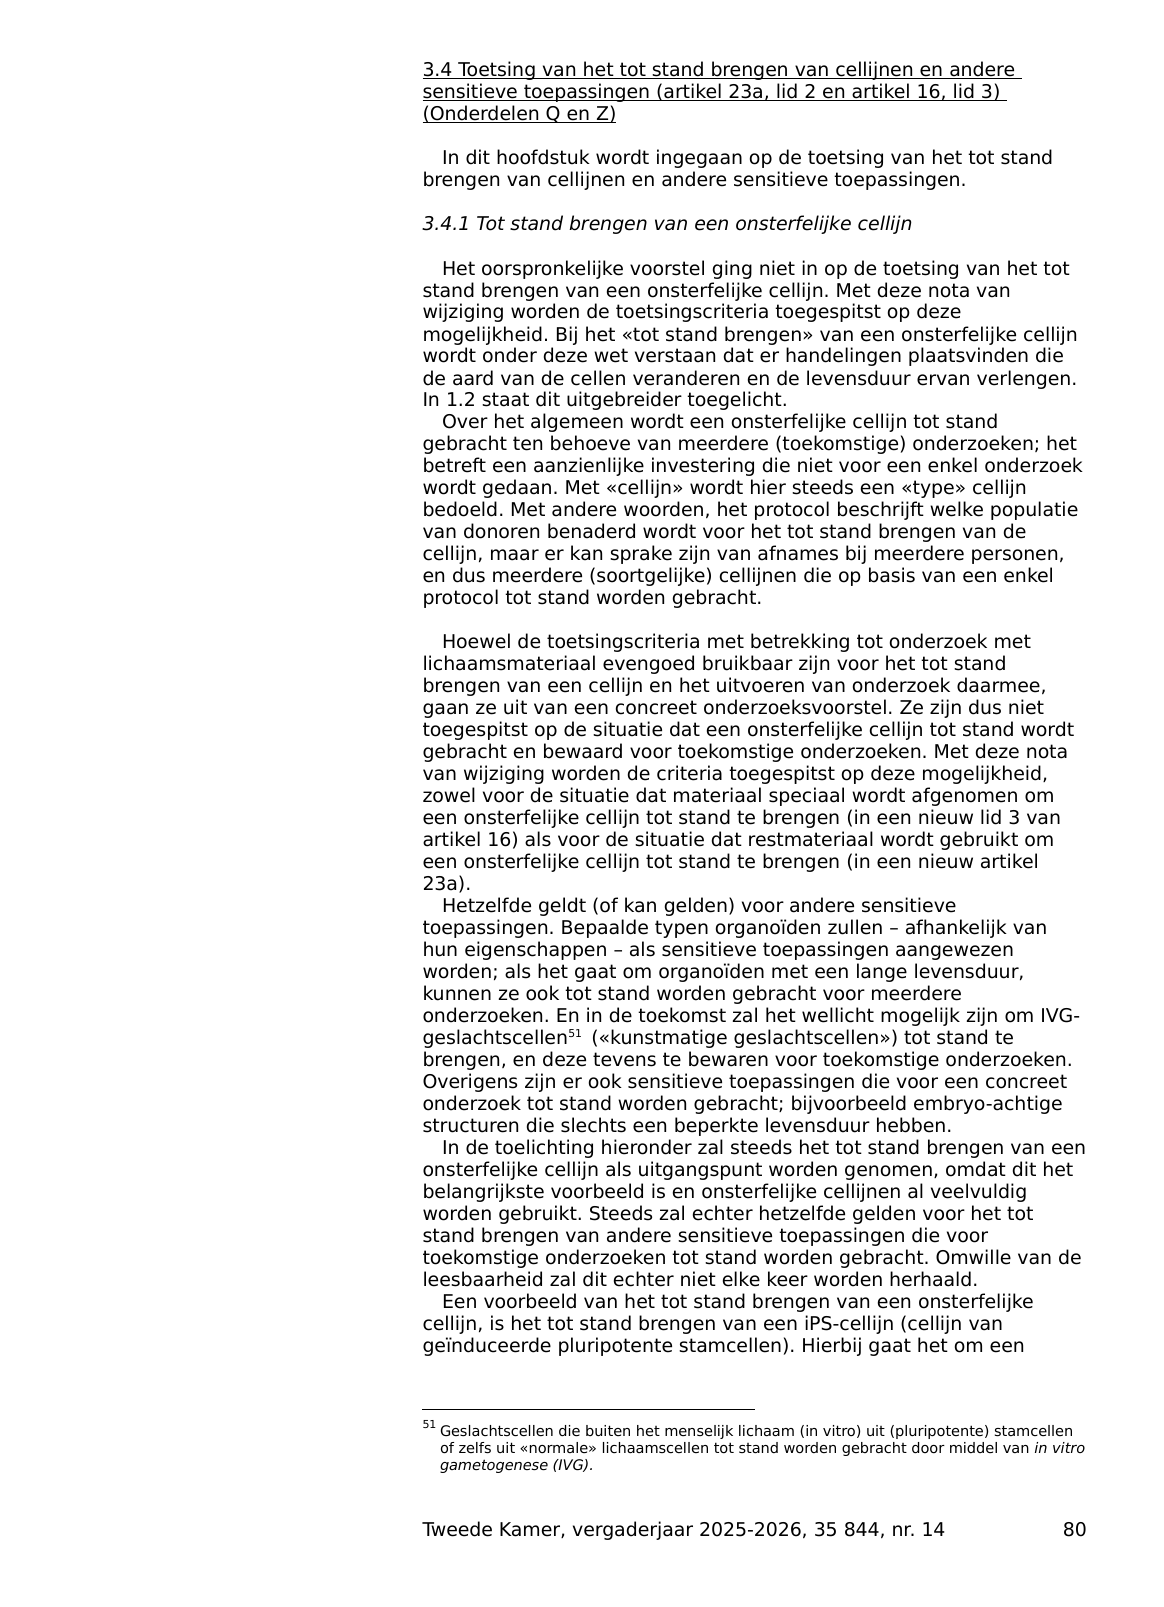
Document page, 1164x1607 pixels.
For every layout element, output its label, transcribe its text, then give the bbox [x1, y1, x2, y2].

subtitle 3.4.1 Tot stand brengen van een onsterfelijke cellijn [422, 213, 1087, 235]
text Hoewel de toetsingscriteria met betrekking tot onderzoek met lichaamsmateriaal evengoed bruikbaar zijn voor het tot stand brengen van een cellijn en het uitvoeren van onderzoek daarmee, gaan ze uit van een concreet onderzoeksvoorstel. Ze zijn dus niet toegespitst op de situatie dat een onsterfelijke cellijn tot stand wordt gebracht en bewaard voor toekomstige onderzoeken. Met deze nota van wijziging worden de criteria toegespitst op deze mogelijkheid, zowel voor de situatie dat materiaal speciaal wordt afgenomen om een onsterfelijke cellijn tot stand te brengen (in een nieuw lid 3 van artikel 16) als voor de situatie dat restmateriaal wordt gebruikt om een onsterfelijke cellijn tot stand te brengen (in een nieuw artikel 23a). [422, 631, 1087, 895]
text Over het algemeen wordt een onsterfelijke cellijn tot stand gebracht ten behoeve van meerdere (toekomstige) onderzoeken; het betreft een aanzienlijke investering die niet voor een enkel onderzoek wordt gedaan. Met «cellijn» wordt hier steeds een «type» cellijn bedoeld. Met andere woorden, het protocol beschrijft welke populatie van donoren benaderd wordt voor het tot stand brengen van de cellijn, maar er kan sprake zijn van afnames bij meerdere personen, en dus meerdere (soortgelijke) cellijnen die op basis van een enkel protocol tot stand worden gebracht. [422, 411, 1087, 609]
subtitle 3.4 Toetsing van het tot stand brengen van cellijnen en andere sensitieve toepassingen (artikel 23a, lid 2 en artikel 16, lid 3) (Onderdelen Q en Z) [422, 59, 1087, 125]
text Hetzelfde geldt (of kan gelden) voor andere sensitieve toepassingen. Bepaalde typen organoïden zullen – afhankelijk van hun eigenschappen – als sensitieve toepassingen aangewezen worden; als het gaat om organoïden met een lange levensduur, kunnen ze ook tot stand worden gebracht voor meerdere onderzoeken. En in de toekomst zal het wellicht mogelijk zijn om IVG-geslachtscellen («kunstmatige geslachtscellen») tot stand te brengen, en deze tevens te bewaren voor toekomstige onderzoeken. Overigens zijn er ook sensitieve toepassingen die voor een concreet onderzoek tot stand worden gebracht; bijvoorbeeld embryo-achtige structuren die slechts een beperkte levensduur hebben. [422, 895, 1087, 1137]
text In de toelichting hieronder zal steeds het tot stand brengen van een onsterfelijke cellijn als uitgangspunt worden genomen, omdat dit het belangrijkste voorbeeld is en onsterfelijke cellijnen al veelvuldig worden gebruikt. Steeds zal echter hetzelfde gelden voor het tot stand brengen van andere sensitieve toepassingen die voor toekomstige onderzoeken tot stand worden gebracht. Omwille van de leesbaarheid zal dit echter niet elke keer worden herhaald. [422, 1137, 1087, 1291]
text Een voorbeeld van het tot stand brengen van een onsterfelijke cellijn, is het tot stand brengen van een iPS-cellijn (cellijn van geïnduceerde pluripotente stamcellen). Hierbij gaat het om een [422, 1291, 1087, 1357]
text In dit hoofdstuk wordt ingegaan op de toetsing van het tot stand brengen van cellijnen en andere sensitieve toepassingen. [422, 147, 1087, 191]
text Geslachtscellen die buiten het menselijk lichaam (in vitro) uit (pluripotente) stamcellen of zelfs uit «normale» lichaamscellen tot stand worden gebracht door middel van in vitro gametogenese (IVG). [422, 1418, 1087, 1474]
text Het oorspronkelijke voorstel ging niet in op de toetsing van het tot stand brengen van een onsterfelijke cellijn. Met deze nota van wijziging worden de toetsingscriteria toegespitst op deze mogelijkheid. Bij het «tot stand brengen» van een onsterfelijke cellijn wordt onder deze wet verstaan dat er handelingen plaatsvinden die de aard van de cellen veranderen en de levensduur ervan verlengen. In 1.2 staat dit uitgebreider toegelicht. [422, 257, 1087, 411]
